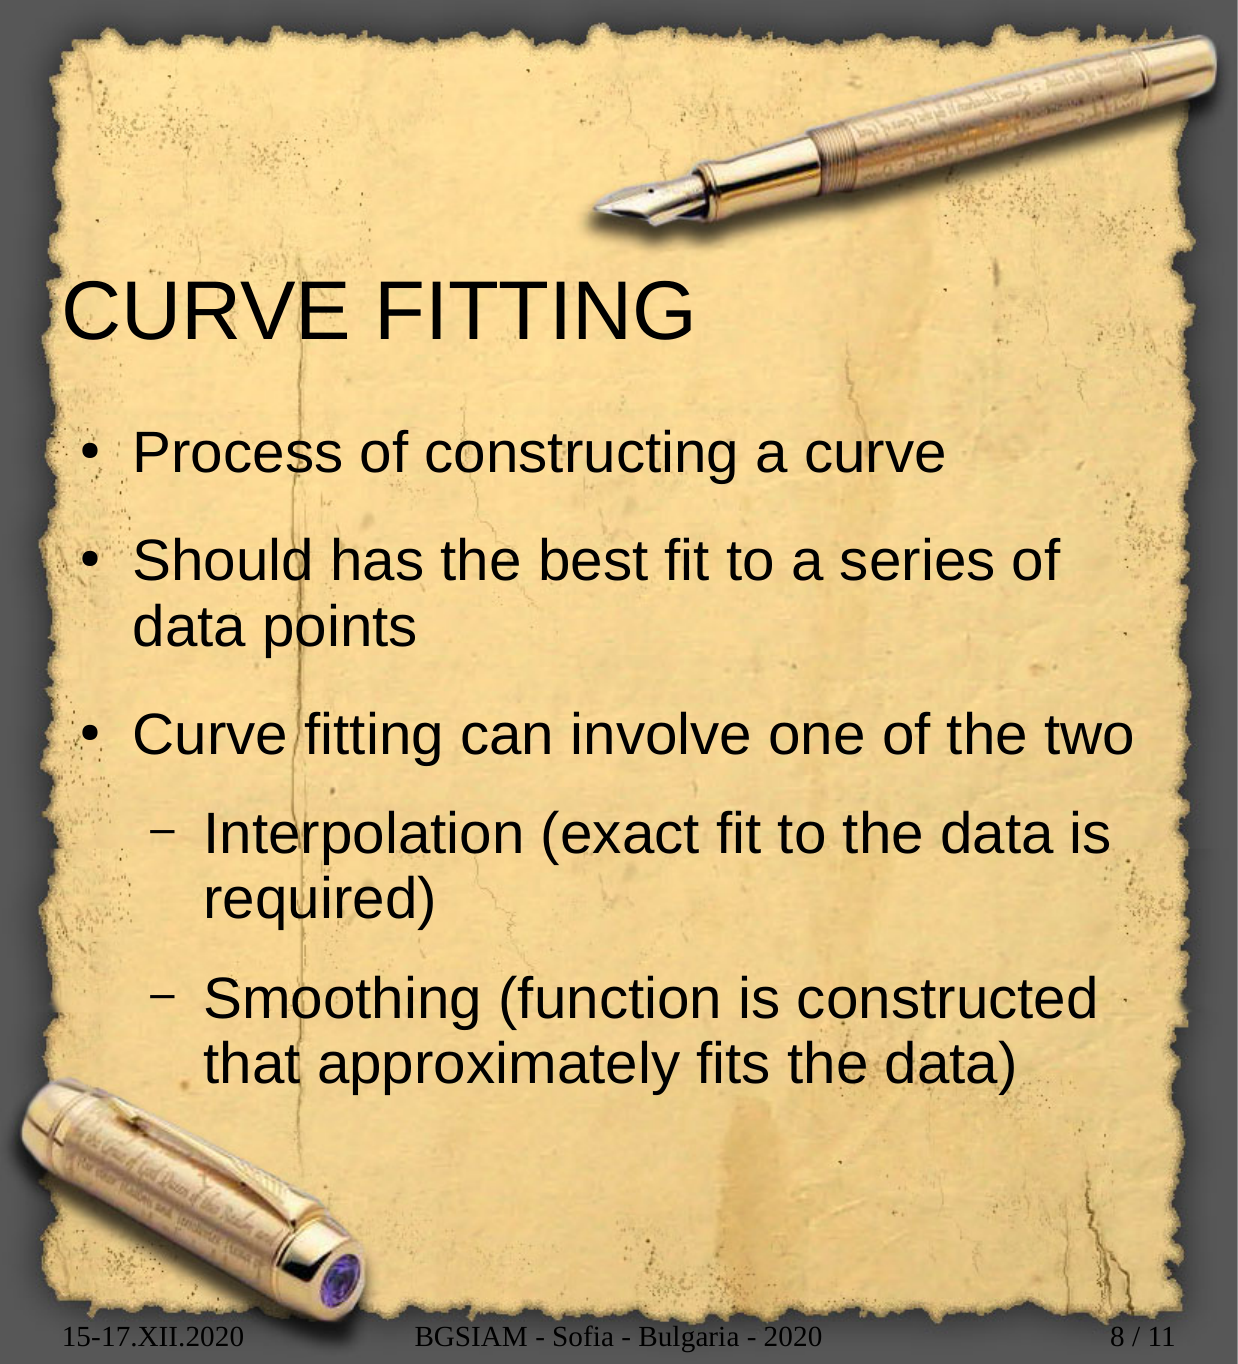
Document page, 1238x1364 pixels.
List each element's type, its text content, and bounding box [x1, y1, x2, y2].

picture [0, 0, 1238, 1364]
title Curve Fitting [61, 240, 1176, 383]
list Process of constructing a curve Should has the best fit to a series of data points Curve fitting can involve one of the two Interpolation (exact fit to the data is required) Smoothing (function is constructed that approximately fits the data) [61, 420, 1176, 1110]
